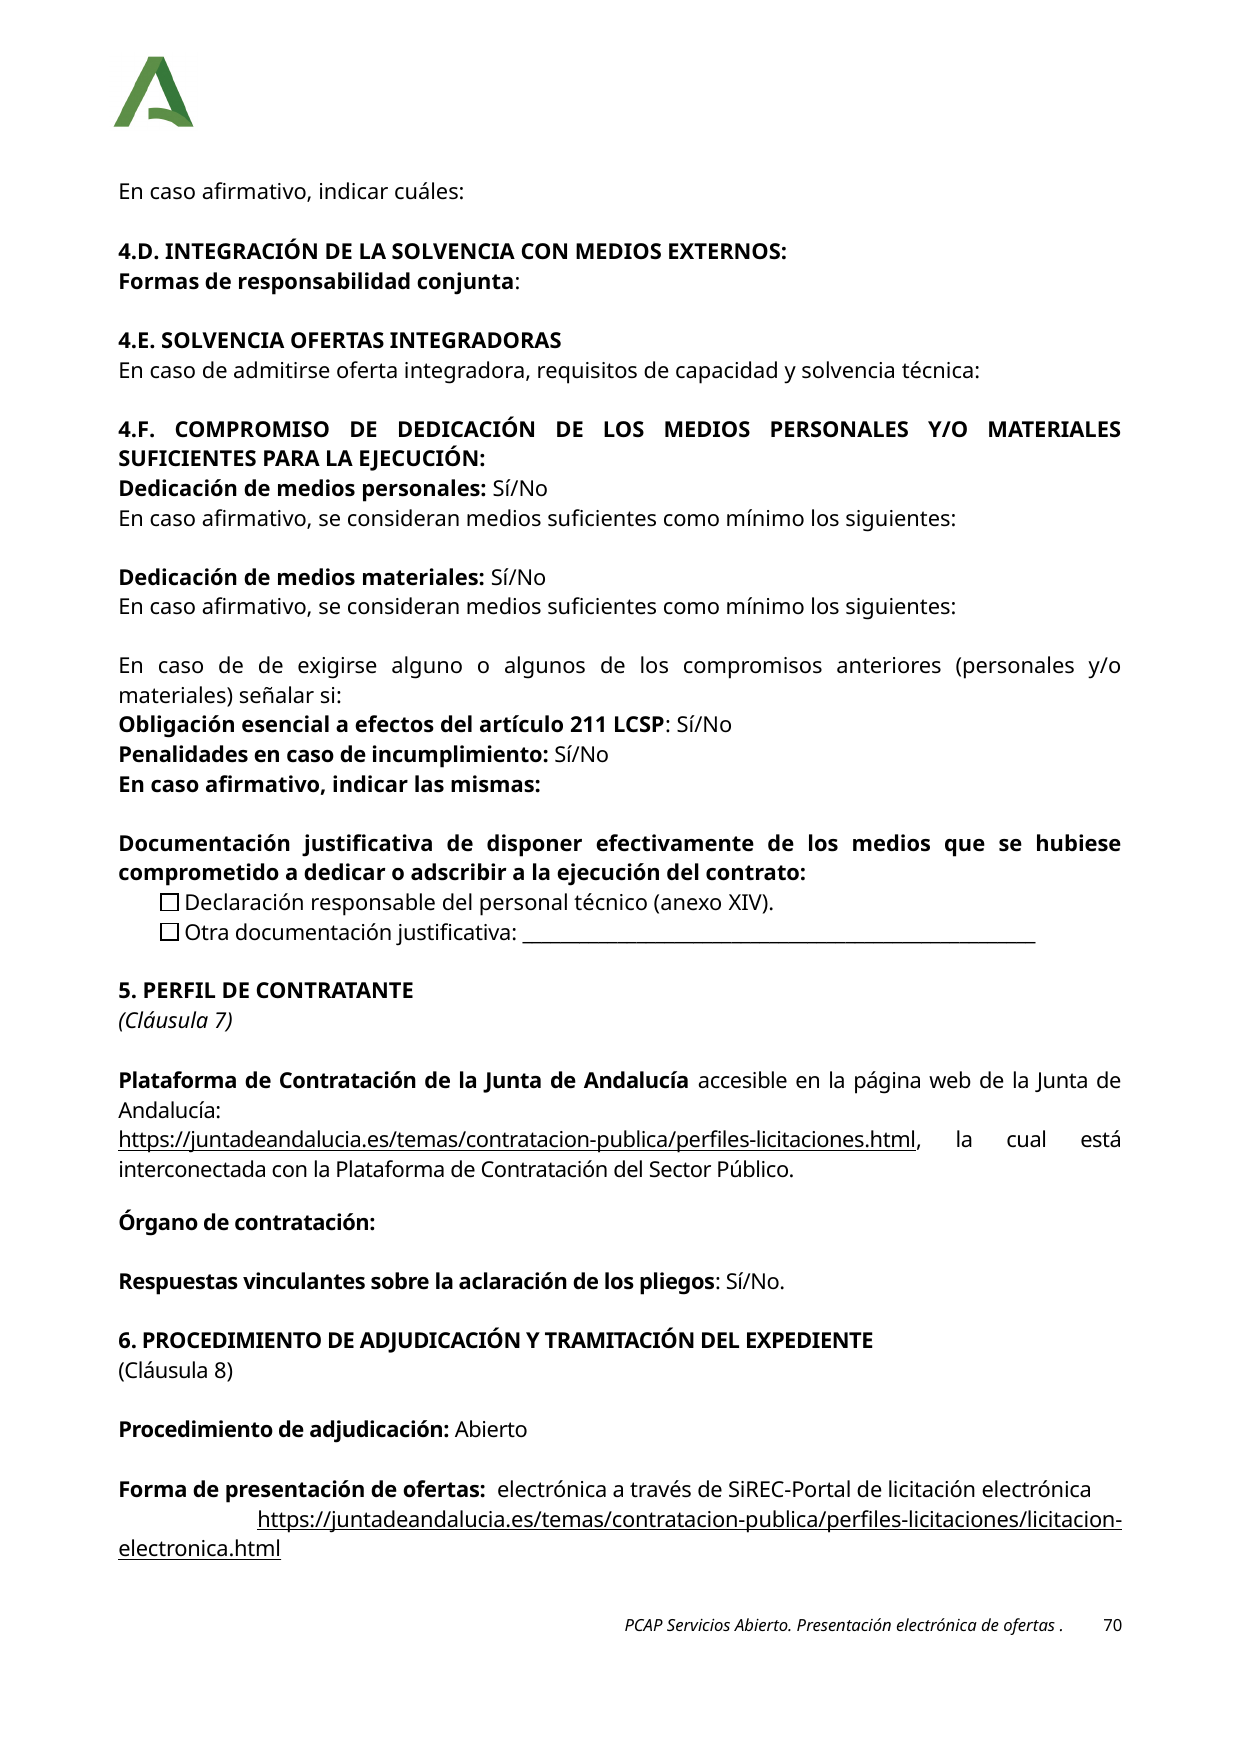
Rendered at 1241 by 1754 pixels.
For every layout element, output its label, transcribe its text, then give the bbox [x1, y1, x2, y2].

text https://juntadeandalucia.es/temas/contratacion-publica/perfiles-licitaciones/licitacion-electronica.html [118, 1504, 1122, 1563]
text Dedicación de medios materiales: Sí/No [118, 562, 1122, 591]
text En caso afirmativo, indicar cuáles: [118, 176, 1122, 206]
text Procedimiento de adjudicación: Abierto [118, 1414, 1122, 1444]
text En caso afirmativo, se consideran medios suficientes como mínimo los siguientes: [118, 503, 1122, 533]
text 4.E. SOLVENCIA OFERTAS INTEGRADORAS [118, 325, 1122, 355]
text 6. PROCEDIMIENTO DE ADJUDICACIÓN Y TRAMITACIÓN DEL EXPEDIENTE [118, 1325, 1122, 1355]
text 5. PERFIL DE CONTRATANTE [118, 976, 1122, 1005]
text Forma de presentación de ofertas: electrónica a través de SiREC-Portal de licitación electrónica [118, 1474, 1122, 1504]
text En caso afirmativo, se consideran medios suficientes como mínimo los siguientes: [118, 591, 1122, 621]
text (Cláusula 8) [118, 1355, 1122, 1384]
text Dedicación de medios personales: Sí/No [118, 473, 1122, 503]
text Formas de responsabilidad conjunta: [118, 266, 1122, 296]
text Respuestas vinculantes sobre la aclaración de los pliegos: Sí/No. [118, 1266, 1122, 1296]
text Declaración responsable del personal técnico (anexo XIV). [118, 887, 1122, 917]
text En caso de de exigirse alguno o algunos de los compromisos anteriores (personales y/o materiales) señalar si: [118, 650, 1122, 709]
text https://juntadeandalucia.es/temas/contratacion-publica/perfiles-licitaciones.html, la cual está interconectada con la Plataforma de Contratación del Sector Público. [118, 1124, 1122, 1184]
text Obligación esencial a efectos del artículo 211 LCSP: Sí/No [118, 709, 1122, 739]
text Penalidades en caso de incumplimiento: Sí/No [118, 739, 1122, 769]
text En caso afirmativo, indicar las mismas: [118, 769, 1122, 799]
text Órgano de contratación: [118, 1207, 1122, 1237]
text 4.F. COMPROMISO DE DEDICACIÓN DE LOS MEDIOS PERSONALES Y/O MATERIALES SUFICIENTES PARA LA EJECUCIÓN: [118, 414, 1122, 473]
text En caso de admitirse oferta integradora, requisitos de capacidad y solvencia técnica: [118, 355, 1122, 385]
text (Cláusula 7) [118, 1005, 1122, 1035]
text 4.D. INTEGRACIÓN DE LA SOLVENCIA CON MEDIOS EXTERNOS: [118, 236, 1122, 266]
picture [109, 52, 198, 131]
text Documentación justificativa de disponer efectivamente de los medios que se hubiese comprometido a dedicar o adscribir a la ejecución del contrato: [118, 828, 1122, 887]
text Otra documentación justificativa: ______________________________________________________ [118, 917, 1122, 947]
text Plataforma de Contratación de la Junta de Andalucía accesible en la página web de la Junta de Andalucía: [118, 1065, 1122, 1124]
